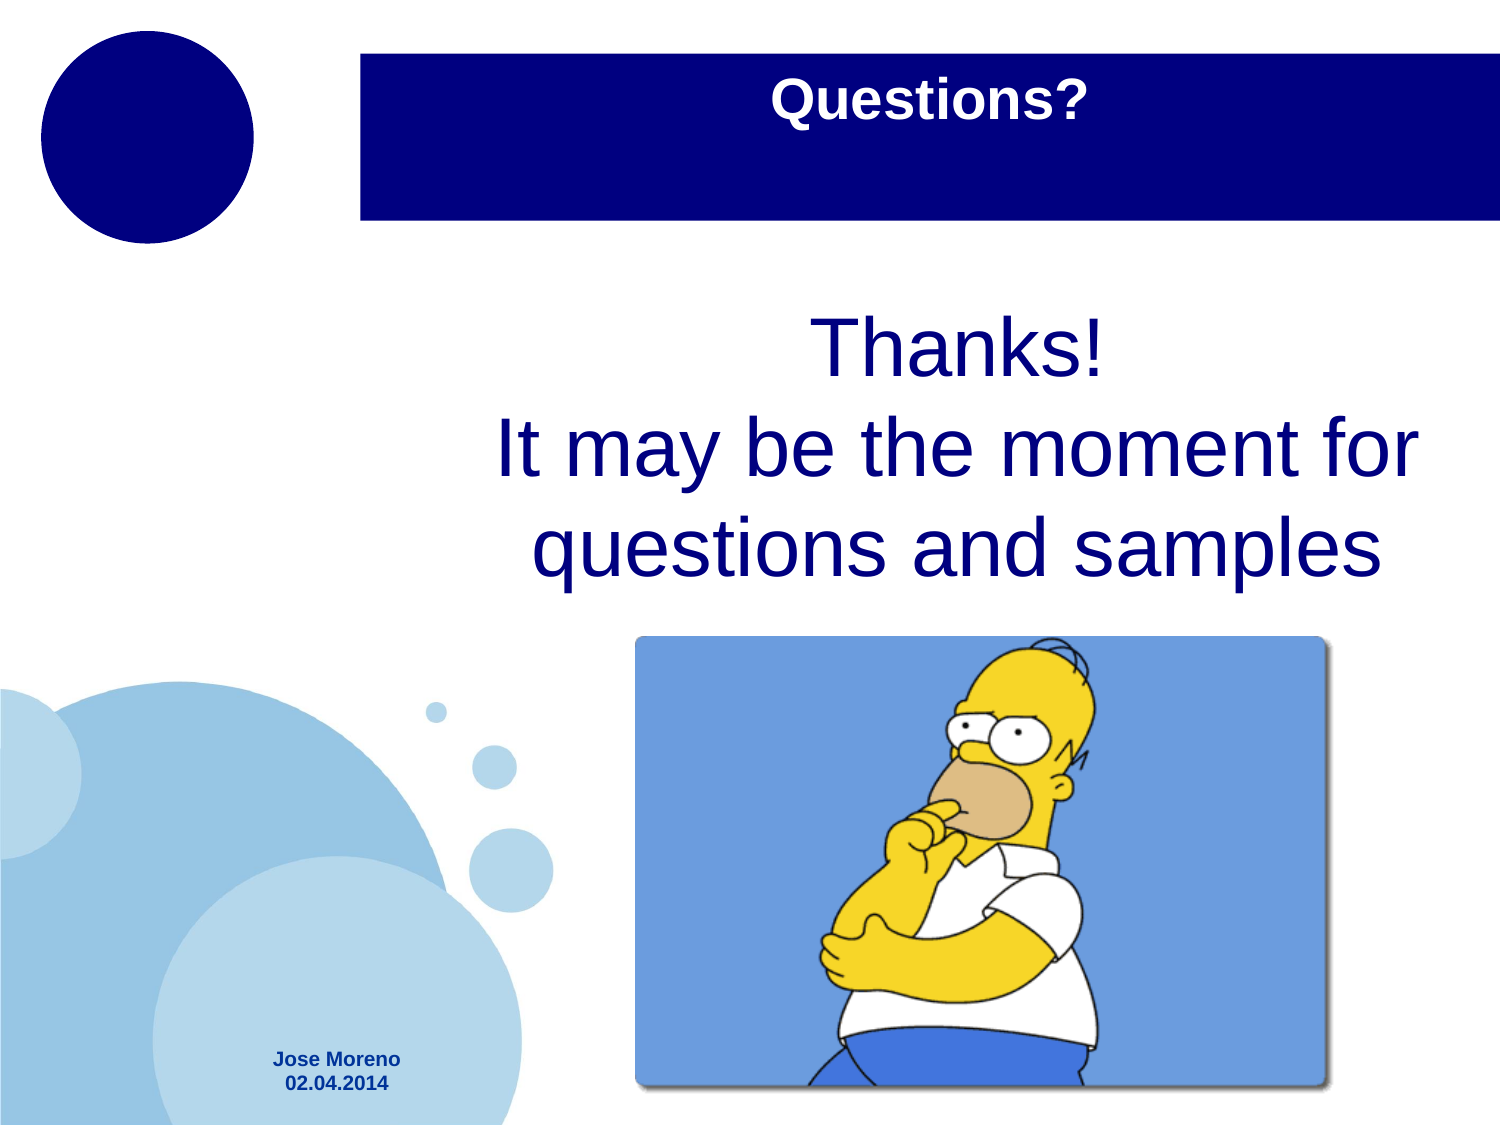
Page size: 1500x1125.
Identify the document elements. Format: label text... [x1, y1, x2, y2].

picture [0, 638, 625, 1125]
title Questions? [360, 53, 1500, 221]
text_box Thanks! It may be the moment for questions and samples [480, 285, 1436, 601]
picture [635, 636, 1335, 1096]
